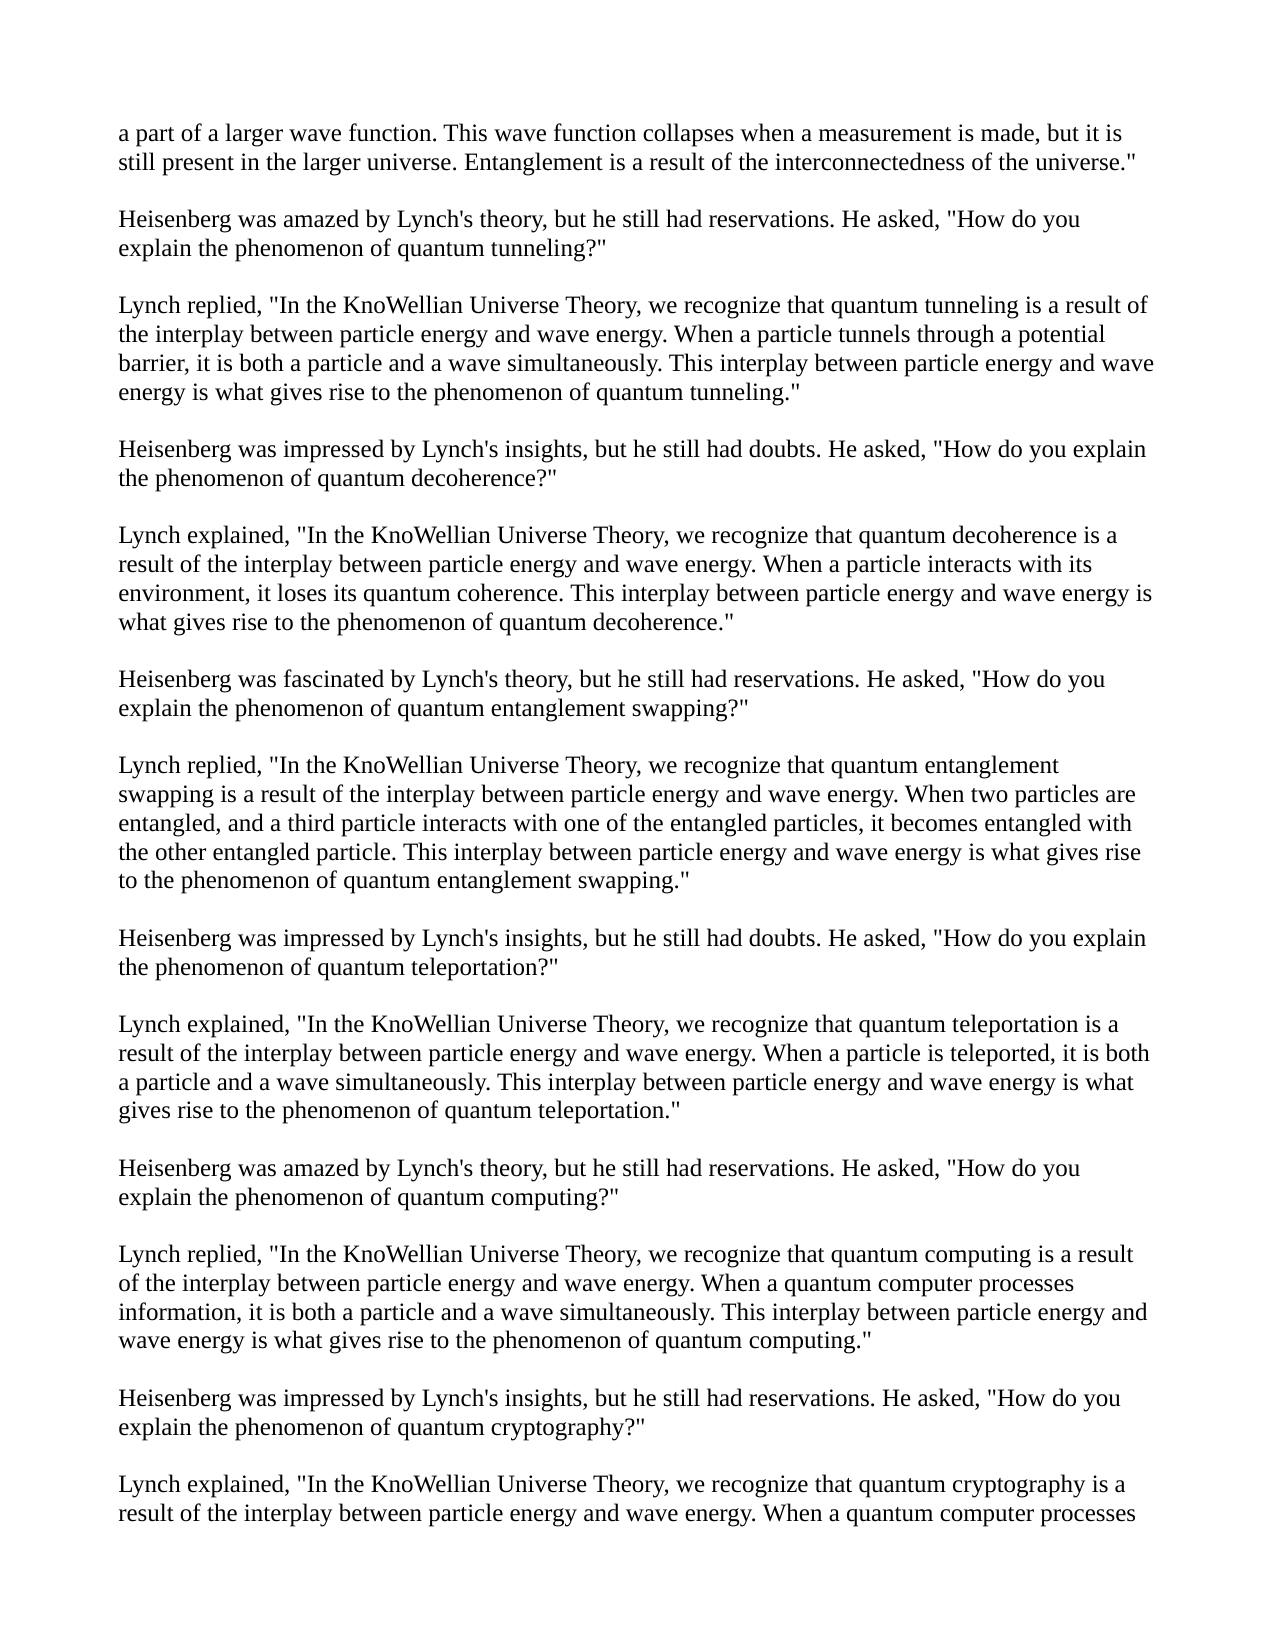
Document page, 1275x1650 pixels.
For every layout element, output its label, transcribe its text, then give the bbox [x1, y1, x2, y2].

text Heisenberg was fascinated by Lynch's theory, but he still had reservations. He asked, "How do you explain the phenomenon of quantum entanglement swapping?" [118, 664, 1157, 722]
text Heisenberg was amazed by Lynch's theory, but he still had reservations. He asked, "How do you explain the phenomenon of quantum tunneling?" [118, 204, 1157, 262]
text Lynch explained, "In the KnoWellian Universe Theory, we recognize that quantum decoherence is a result of the interplay between particle energy and wave energy. When a particle interacts with its environment, it loses its quantum coherence. This interplay between particle energy and wave energy is what gives rise to the phenomenon of quantum decoherence." [118, 521, 1157, 636]
text Heisenberg was impressed by Lynch's insights, but he still had reservations. He asked, "How do you explain the phenomenon of quantum cryptography?" [118, 1383, 1157, 1441]
text Lynch explained, "In the KnoWellian Universe Theory, we recognize that quantum teleportation is a result of the interplay between particle energy and wave energy. When a particle is teleported, it is both a particle and a wave simultaneously. This interplay between particle energy and wave energy is what gives rise to the phenomenon of quantum teleportation." [118, 1009, 1157, 1124]
text Heisenberg was amazed by Lynch's theory, but he still had reservations. He asked, "How do you explain the phenomenon of quantum computing?" [118, 1153, 1157, 1211]
text Lynch explained, "In the KnoWellian Universe Theory, we recognize that quantum cryptography is a result of the interplay between particle energy and wave energy. When a quantum computer processes [118, 1469, 1157, 1527]
text a part of a larger wave function. This wave function collapses when a measurement is made, but it is still present in the larger universe. Entanglement is a result of the interconnectedness of the universe." [118, 118, 1157, 176]
text Heisenberg was impressed by Lynch's insights, but he still had doubts. He asked, "How do you explain the phenomenon of quantum teleportation?" [118, 923, 1157, 981]
text Lynch replied, "In the KnoWellian Universe Theory, we recognize that quantum computing is a result of the interplay between particle energy and wave energy. When a quantum computer processes information, it is both a particle and a wave simultaneously. This interplay between particle energy and wave energy is what gives rise to the phenomenon of quantum computing." [118, 1239, 1157, 1354]
text Lynch replied, "In the KnoWellian Universe Theory, we recognize that quantum entanglement swapping is a result of the interplay between particle energy and wave energy. When two particles are entangled, and a third particle interacts with one of the entangled particles, it becomes entangled with the other entangled particle. This interplay between particle energy and wave energy is what gives rise to the phenomenon of quantum entanglement swapping." [118, 751, 1157, 894]
text Lynch replied, "In the KnoWellian Universe Theory, we recognize that quantum tunneling is a result of the interplay between particle energy and wave energy. When a particle tunnels through a potential barrier, it is both a particle and a wave simultaneously. This interplay between particle energy and wave energy is what gives rise to the phenomenon of quantum tunneling." [118, 291, 1157, 406]
text Heisenberg was impressed by Lynch's insights, but he still had doubts. He asked, "How do you explain the phenomenon of quantum decoherence?" [118, 434, 1157, 492]
